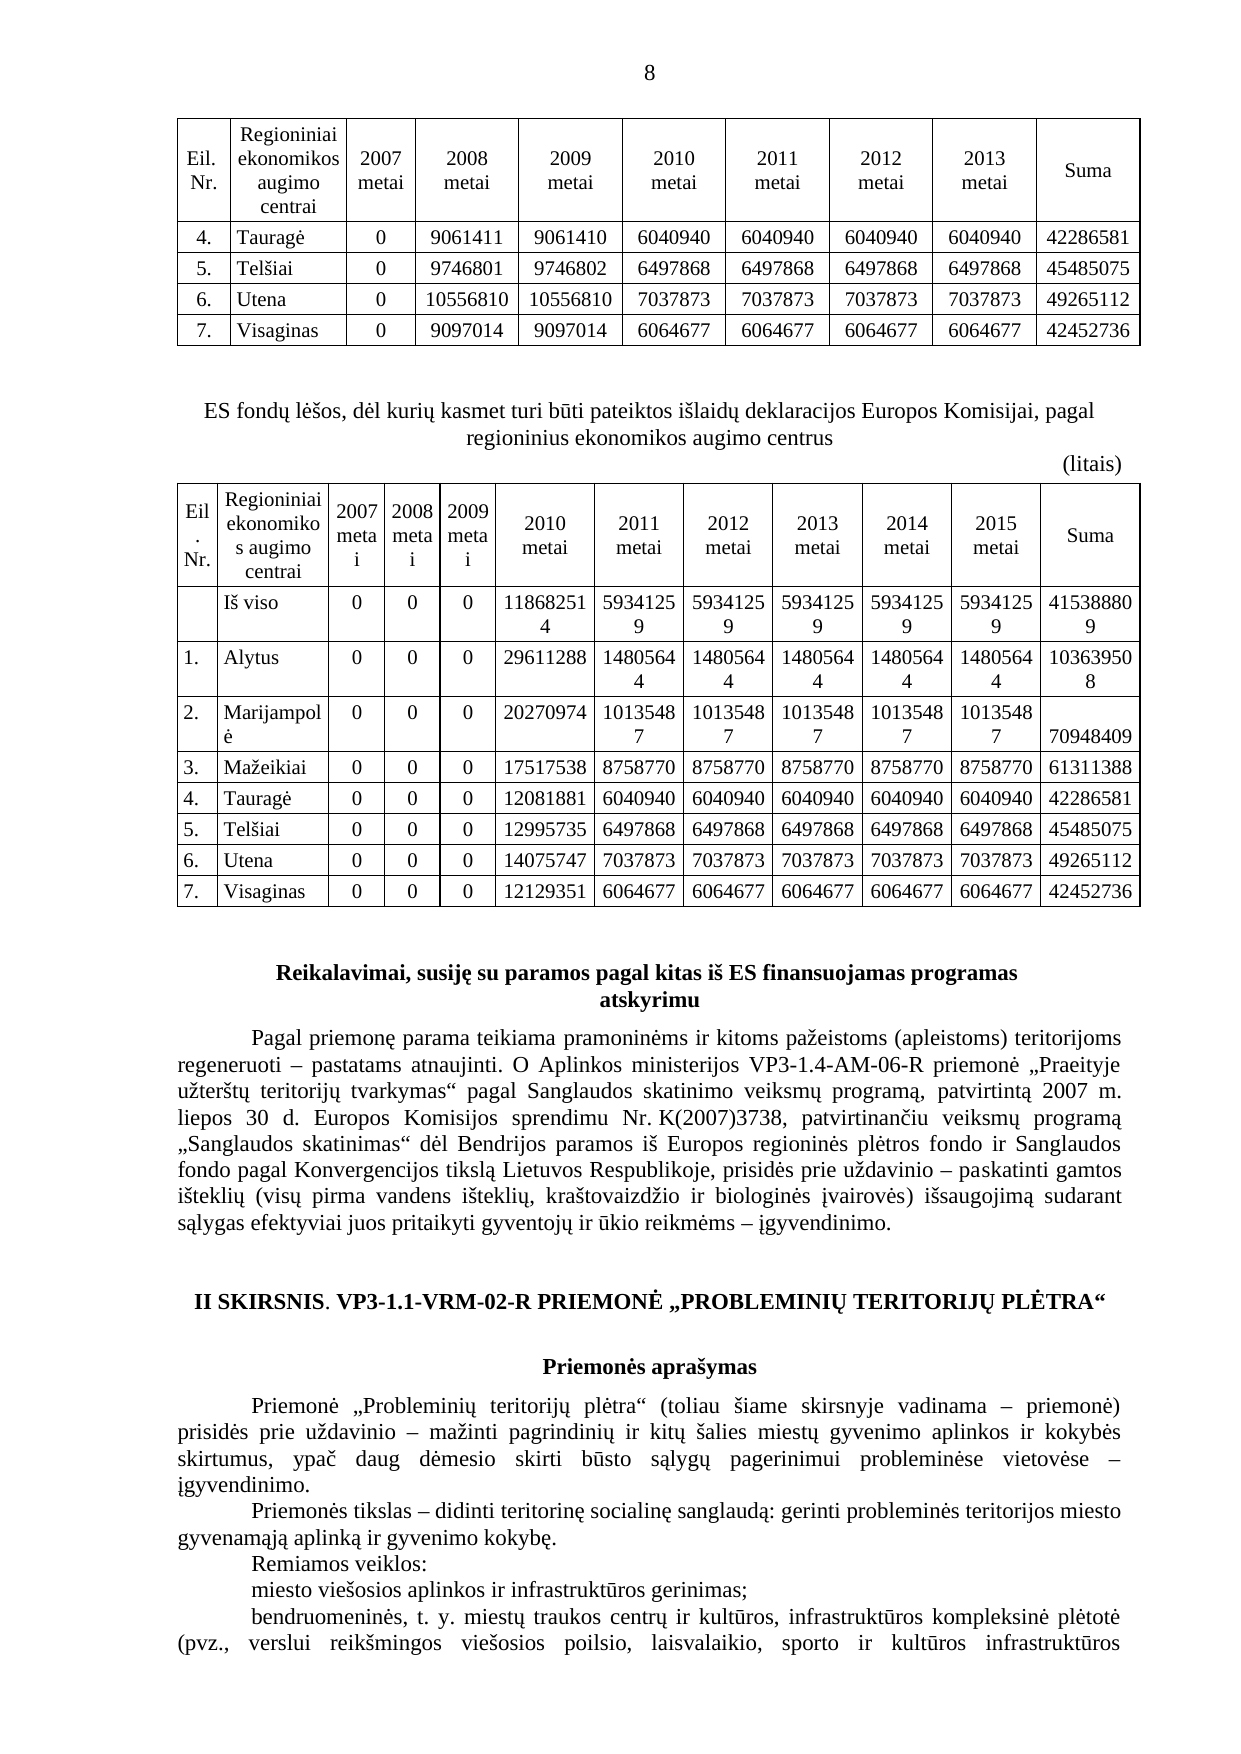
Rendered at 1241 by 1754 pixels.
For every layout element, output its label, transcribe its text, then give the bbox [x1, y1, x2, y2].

table_cell 3. [178, 752, 217, 782]
table_cell 10135487 [595, 697, 683, 751]
table_cell 0 [347, 284, 415, 314]
table_header 2008 metai [416, 119, 518, 221]
table_cell 1. [178, 642, 217, 696]
table_cell 10556810 [519, 284, 622, 314]
table_cell 0 [385, 876, 439, 906]
table_cell 0 [329, 587, 384, 641]
table_cell 0 [329, 642, 384, 696]
table_cell 59341259 [952, 587, 1040, 641]
table_cell 6. [178, 845, 217, 874]
table_cell 6497868 [933, 253, 1036, 283]
table_cell 9061411 [416, 222, 518, 252]
table_cell 45485075 [1041, 814, 1139, 844]
table_cell 9097014 [416, 315, 518, 345]
table_cell 7037873 [933, 284, 1036, 314]
table_cell 10135487 [863, 697, 951, 751]
table_cell 9746802 [519, 253, 622, 283]
table_cell 6497868 [863, 814, 951, 844]
table_cell 6040940 [684, 783, 772, 813]
table_cell 10135487 [684, 697, 772, 751]
table_header 2008 metai [385, 484, 439, 586]
text Reikalavimai, susiję su paramos pagal kitas iš ES finansuojamas programas atskyrimu [177, 959, 1122, 1012]
table_header 2013 metai [773, 484, 862, 586]
table_cell 0 [329, 876, 384, 906]
table_header 2012 metai [830, 119, 932, 221]
table_cell 6040940 [863, 783, 951, 813]
table_cell 7037873 [952, 845, 1040, 874]
table_cell 6064677 [863, 876, 951, 906]
table_cell 0 [385, 783, 439, 813]
table_cell 6040940 [623, 222, 725, 252]
table_header 2010 metai [496, 484, 594, 586]
table_cell 7037873 [726, 284, 829, 314]
table_cell Visaginas [231, 315, 346, 345]
table_cell Visaginas [218, 876, 328, 906]
table_header 2009 metai [441, 484, 495, 586]
table_cell Tauragė [231, 222, 346, 252]
table_cell 7037873 [830, 284, 932, 314]
table_header Suma [1037, 119, 1139, 221]
table_cell 0 [385, 697, 439, 751]
table_cell 5. [178, 253, 230, 283]
text II SKIRSNIS. VP3-1.1-VRM-02-R PRIEMONĖ „Probleminių teritorijų plėtra“ [177, 1288, 1122, 1314]
table_cell 10135487 [773, 697, 862, 751]
table_cell 0 [441, 587, 495, 641]
table_cell 8758770 [595, 752, 683, 782]
text Remiamos veiklos: [177, 1550, 1122, 1577]
text Priemonės aprašymas [177, 1353, 1122, 1379]
table_cell 6040940 [773, 783, 862, 813]
table_cell 14805644 [773, 642, 862, 696]
table_header 2012 metai [684, 484, 772, 586]
table_cell 12129351 [496, 876, 594, 906]
table_cell 12081881 [496, 783, 594, 813]
table_cell Mažeikiai [218, 752, 328, 782]
table_cell 6064677 [726, 315, 829, 345]
table_cell 6497868 [595, 814, 683, 844]
table_cell 6064677 [684, 876, 772, 906]
table_header Eil. Nr. [178, 119, 230, 221]
table_cell 61311388 [1041, 752, 1139, 782]
text Pagal priemonę parama teikiama pramoninėms ir kitoms pažeistoms (apleistoms) teritorijoms regeneruoti – pastatams atnaujinti. O Aplinkos ministerijos VP3-1.4-AM-06-R priemonė „Praeityje užterštų teritorijų tvarkymas“ pagal Sanglaudos skatinimo veiksmų programą, patvirtintą 2007 m. liepos 30 d. Europos Komisijos sprendimu Nr. K(2007)3738, patvirtinančiu veiksmų programą „Sanglaudos skatinimas“ dėl Bendrijos paramos iš Europos regioninės plėtros fondo ir Sanglaudos fondo pagal Konvergencijos tikslą Lietuvos Respublikoje, prisidės prie uždavinio – paskatinti gamtos išteklių (visų pirma vandens išteklių, kraštovaizdžio ir biologinės įvairovės) išsaugojimą sudarant sąlygas efektyviai juos pritaikyti gyventojų ir ūkio reikmėms – įgyvendinimo. [177, 1024, 1122, 1235]
table_cell 42452736 [1041, 876, 1139, 906]
table_header 2010 metai [623, 119, 725, 221]
table_cell 6040940 [933, 222, 1036, 252]
table_cell Telšiai [231, 253, 346, 283]
table_header 2013 metai [933, 119, 1036, 221]
table_header 2009 metai [519, 119, 622, 221]
table_cell 14075747 [496, 845, 594, 874]
table_cell 0 [329, 845, 384, 874]
table_header 2015 metai [952, 484, 1040, 586]
table_cell 0 [385, 845, 439, 874]
table_cell 14805644 [863, 642, 951, 696]
table_cell 7037873 [773, 845, 862, 874]
table_cell 0 [329, 752, 384, 782]
table_cell [178, 587, 217, 641]
table_cell 59341259 [684, 587, 772, 641]
table_cell 42286581 [1041, 783, 1139, 813]
table_cell 42286581 [1037, 222, 1139, 252]
table_header Suma [1041, 484, 1139, 586]
table_cell 118682514 [496, 587, 594, 641]
table_cell 6040940 [595, 783, 683, 813]
table_cell 0 [385, 587, 439, 641]
table_cell 8758770 [773, 752, 862, 782]
table_cell 7037873 [684, 845, 772, 874]
table_cell 5. [178, 814, 217, 844]
table_cell 415388809 [1041, 587, 1139, 641]
table_cell Utena [231, 284, 346, 314]
table_cell 6497868 [773, 814, 862, 844]
table_cell 9061410 [519, 222, 622, 252]
table_cell Telšiai [218, 814, 328, 844]
table_cell 0 [385, 642, 439, 696]
table_cell 0 [385, 752, 439, 782]
table_cell 4. [178, 783, 217, 813]
table_cell 6064677 [933, 315, 1036, 345]
table_cell 6497868 [830, 253, 932, 283]
table_cell 7. [178, 315, 230, 345]
table_header 2007 metai [329, 484, 384, 586]
table_cell 6064677 [595, 876, 683, 906]
table_cell 6064677 [952, 876, 1040, 906]
table_cell 49265112 [1041, 845, 1139, 874]
table_cell 29611288 [496, 642, 594, 696]
table_cell 59341259 [773, 587, 862, 641]
table_cell Marijampolė [218, 697, 328, 751]
table_cell 0 [347, 222, 415, 252]
table_cell 8758770 [952, 752, 1040, 782]
table_cell 0 [441, 845, 495, 874]
text bendruomeninės, t. y. miestų traukos centrų ir kultūros, infrastruktūros kompleksinė plėtotė (pvz., verslui reikšmingos viešosios poilsio, laisvalaikio, sporto ir kultūros infrastruktūros [177, 1603, 1122, 1656]
table_cell 7. [178, 876, 217, 906]
table_cell 6064677 [830, 315, 932, 345]
table_cell 12995735 [496, 814, 594, 844]
table_header 2011 metai [595, 484, 683, 586]
table_cell 8758770 [684, 752, 772, 782]
table_cell 0 [347, 315, 415, 345]
table_cell 17517538 [496, 752, 594, 782]
table_cell 14805644 [952, 642, 1040, 696]
table_cell 0 [329, 814, 384, 844]
table_cell 20270974 [496, 697, 594, 751]
table_cell Tauragė [218, 783, 328, 813]
text ES fondų lėšos, dėl kurių kasmet turi būti pateiktos išlaidų deklaracijos Europos Komisijai, pagal regioninius ekonomikos augimo centrus [177, 397, 1122, 450]
text Priemonė „Probleminių teritorijų plėtra“ (toliau šiame skirsnyje vadinama – priemonė) prisidės prie uždavinio – mažinti pagrindinių ir kitų šalies miestų gyvenimo aplinkos ir kokybės skirtumus, ypač daug dėmesio skirti būsto sąlygų pagerinimui probleminėse vietovėse – įgyvendinimo. [177, 1392, 1122, 1497]
table_cell 6040940 [952, 783, 1040, 813]
table_cell Utena [218, 845, 328, 874]
table_cell 0 [441, 752, 495, 782]
table_header Eil. Nr. [178, 484, 217, 586]
table_cell 0 [441, 642, 495, 696]
table_cell 6. [178, 284, 230, 314]
table_cell 0 [347, 253, 415, 283]
table_cell 42452736 [1037, 315, 1139, 345]
table_cell 0 [329, 783, 384, 813]
table_cell 0 [441, 814, 495, 844]
table_cell 70948409 [1041, 697, 1139, 751]
table_header 2011 metai [726, 119, 829, 221]
table_cell 10556810 [416, 284, 518, 314]
table_cell 2. [178, 697, 217, 751]
text (litais) [177, 450, 1122, 476]
table_cell 14805644 [595, 642, 683, 696]
table_cell 0 [441, 783, 495, 813]
table_cell 6497868 [684, 814, 772, 844]
table_cell 59341259 [863, 587, 951, 641]
table_cell 6497868 [726, 253, 829, 283]
table_cell 7037873 [595, 845, 683, 874]
table_cell 10135487 [952, 697, 1040, 751]
table_cell Iš viso [218, 587, 328, 641]
table_cell 6064677 [623, 315, 725, 345]
table_cell 45485075 [1037, 253, 1139, 283]
table_cell 7037873 [623, 284, 725, 314]
table_cell 9097014 [519, 315, 622, 345]
table_cell 49265112 [1037, 284, 1139, 314]
table_cell 6064677 [773, 876, 862, 906]
table_cell 9746801 [416, 253, 518, 283]
table_cell 59341259 [595, 587, 683, 641]
table_cell 14805644 [684, 642, 772, 696]
table_cell Alytus [218, 642, 328, 696]
table_cell 6497868 [623, 253, 725, 283]
table_cell 4. [178, 222, 230, 252]
table_cell 0 [441, 876, 495, 906]
table_header Regioniniai ekonomikos augimo centrai [231, 119, 346, 221]
table_cell 8758770 [863, 752, 951, 782]
table_cell 0 [385, 814, 439, 844]
table_header Regioniniai ekonomikos augimo centrai [218, 484, 328, 586]
text Priemonės tikslas – didinti teritorinę socialinę sanglaudą: gerinti probleminės teritorijos miesto gyvenamąją aplinką ir gyvenimo kokybę. [177, 1497, 1122, 1550]
table_cell 6497868 [952, 814, 1040, 844]
table_header 2014 metai [863, 484, 951, 586]
table_cell 103639508 [1041, 642, 1139, 696]
table_header 2007 metai [347, 119, 415, 221]
table_cell 0 [441, 697, 495, 751]
table_cell 0 [329, 697, 384, 751]
table_cell 6040940 [726, 222, 829, 252]
table_cell 6040940 [830, 222, 932, 252]
table_cell 7037873 [863, 845, 951, 874]
text miesto viešosios aplinkos ir infrastruktūros gerinimas; [177, 1577, 1122, 1603]
